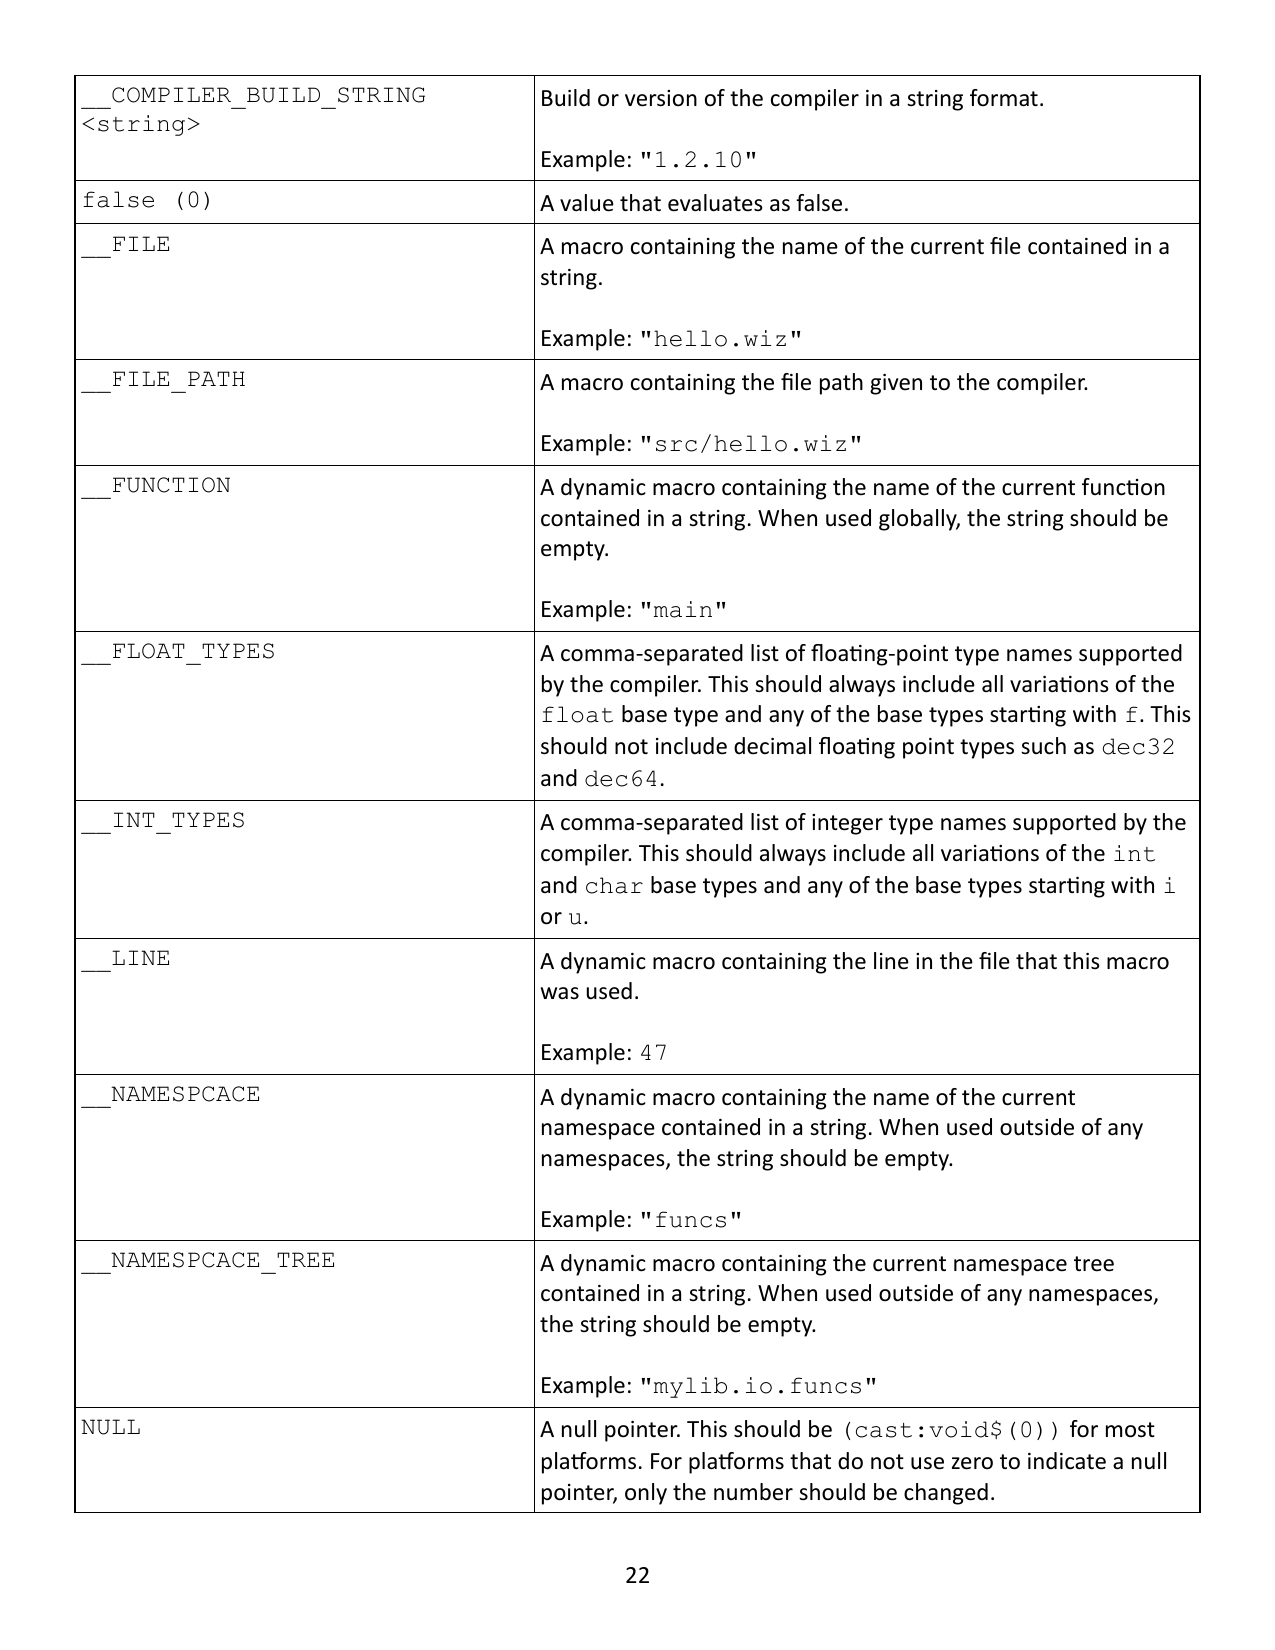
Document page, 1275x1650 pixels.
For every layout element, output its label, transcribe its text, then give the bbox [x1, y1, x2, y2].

table_cell NULL [76, 1408, 534, 1512]
table_cell __COMPILER_BUILD_STRING <string> [76, 76, 534, 180]
table_cell A null pointer. This should be (cast:void$(0)) for most platforms. For platforms that do not use zero to indicate a null pointer, only the number should be changed. [535, 1408, 1199, 1512]
table_cell A comma-separated list of floating-point type names supported by the compiler. This should always include all variations of the float base type and any of the base types starting with f. This should not include decimal floating point types such as dec32 and dec64. [535, 632, 1199, 800]
table_cell __FILE_PATH [76, 360, 534, 464]
table_cell __NAMESPCACE [76, 1075, 534, 1240]
table_cell A dynamic macro containing the name of the current function contained in a string. When used globally, the string should be empty. Example: "main" [535, 466, 1199, 631]
table_cell __NAMESPCACE_TREE [76, 1241, 534, 1407]
table_cell A macro containing the file path given to the compiler. Example: "src/hello.wiz" [535, 360, 1199, 464]
table_cell Build or version of the compiler in a string format. Example: "1.2.10" [535, 76, 1199, 180]
table_cell A macro containing the name of the current file contained in a string. Example: "hello.wiz" [535, 224, 1199, 359]
table_cell __LINE [76, 939, 534, 1074]
table_cell A dynamic macro containing the name of the current namespace contained in a string. When used outside of any namespaces, the string should be empty. Example: "funcs" [535, 1075, 1199, 1240]
table_cell __FLOAT_TYPES [76, 632, 534, 800]
table_cell A value that evaluates as false. [535, 181, 1199, 223]
table_cell false (0) [76, 181, 534, 223]
table_cell A dynamic macro containing the line in the file that this macro was used. Example: 47 [535, 939, 1199, 1074]
table_cell A dynamic macro containing the current namespace tree contained in a string. When used outside of any namespaces, the string should be empty. Example: "mylib.io.funcs" [535, 1241, 1199, 1407]
table_cell __FUNCTION [76, 466, 534, 631]
table_cell __INT_TYPES [76, 801, 534, 938]
table_cell A comma-separated list of integer type names supported by the compiler. This should always include all variations of the int and char base types and any of the base types starting with i or u. [535, 801, 1199, 938]
table_cell __FILE [76, 224, 534, 359]
